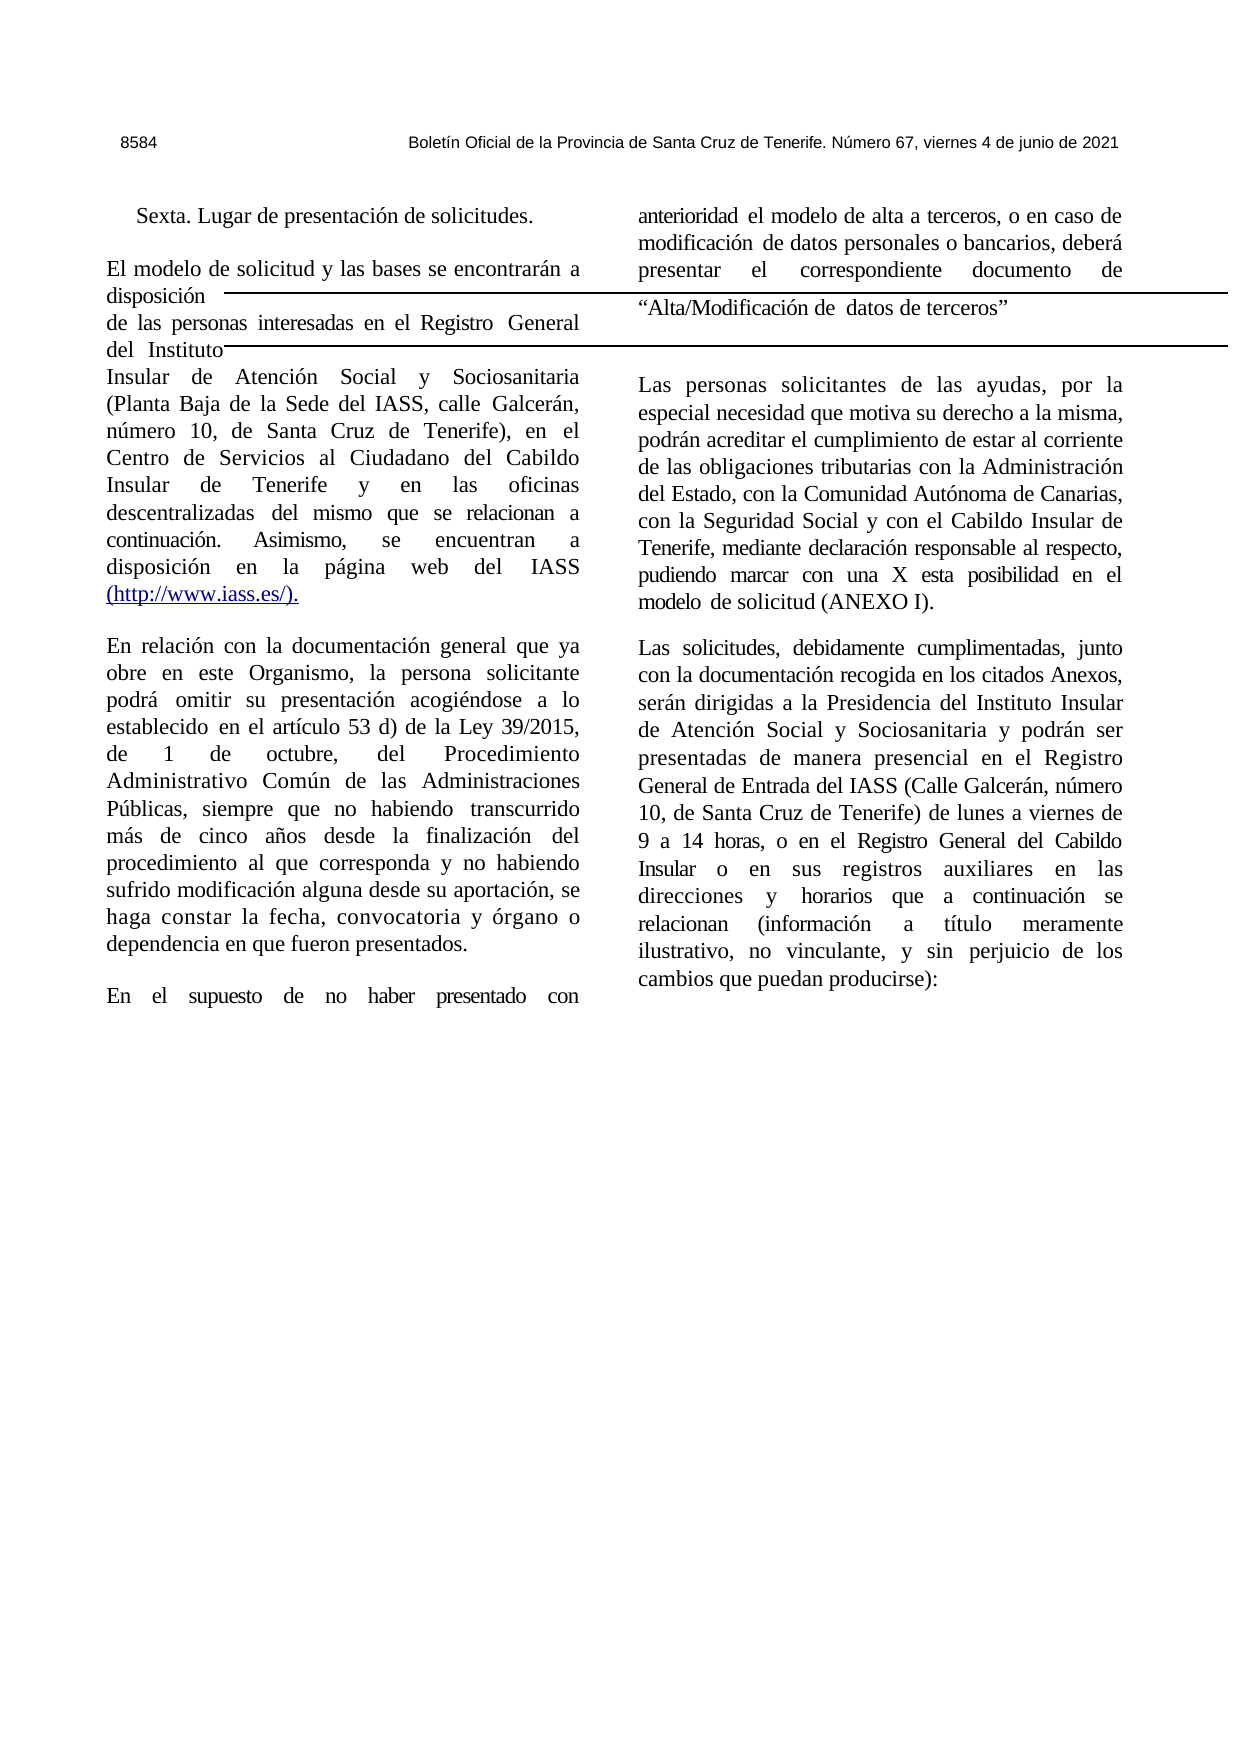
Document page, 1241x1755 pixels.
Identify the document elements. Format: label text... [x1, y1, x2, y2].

text Las personas solicitantes de las ayudas, por la especial necesidad que motiva su derecho a la misma, podrán acreditar el cumplimiento de estar al corriente de las obligaciones tributarias con la Administración del Estado, con la Comunidad Autónoma de Canarias, con la Seguridad Social y con el Cabildo Insular de Tenerife, mediante declaración responsable al respecto, pudiendo marcar con una X esta posibilidad en el modelo de solicitud (ANEXO I). [638, 371, 1123, 614]
text El modelo de solicitud y las bases se encontrarán a disposición de las personas interesadas en el Registro General del Instituto Insular de Atención Social y Sociosanitaria (Planta Baja de la Sede del IASS, calle Galcerán, número 10, de Santa Cruz de Tenerife), en el Centro de Servicios al Ciudadano del Cabildo Insular de Tenerife y en las oficinas descentralizadas del mismo que se relacionan a continuación. Asimismo, se encuentran a disposición en la página web del IASS (http://www.iass.es/). [106, 255, 580, 606]
text En relación con la documentación general que ya obre en este Organismo, la persona solicitante podrá omitir su presentación acogiéndose a lo establecido en el artículo 53 d) de la Ley 39/2015, de 1 de octubre, del Procedimiento Administrativo Común de las Administraciones Públicas, siempre que no habiendo transcurrido más de cinco años desde la finalización del procedimiento al que corresponda y no habiendo sufrido modificación alguna desde su aportación, se haga constar la fecha, convocatoria y órgano o dependencia en que fueron presentados. [106, 632, 580, 956]
text Las solicitudes, debidamente cumplimentadas, junto con la documentación recogida en los citados Anexos, serán dirigidas a la Presidencia del Instituto Insular de Atención Social y Sociosanitaria y podrán ser presentadas de manera presencial en el Registro General de Entrada del IASS (Calle Galcerán, número 10, de Santa Cruz de Tenerife) de lunes a viernes de 9 a 14 horas, o en el Registro General del Cabildo Insular o en sus registros auxiliares en las direcciones y horarios que a continuación se relacionan (información a título meramente ilustrativo, no vinculante, y sin perjuicio de los cambios que puedan producirse): [638, 634, 1123, 991]
text En el supuesto de no haber presentado con [106, 982, 580, 1008]
text Sexta. Lugar de presentación de solicitudes. [136, 202, 591, 229]
text “Alta/Modificación de datos de terceros” [638, 294, 1123, 321]
text anterioridad el modelo de alta a terceros, o en caso de modificación de datos personales o bancarios, deberá presentar el correspondiente documento de [638, 202, 1123, 292]
